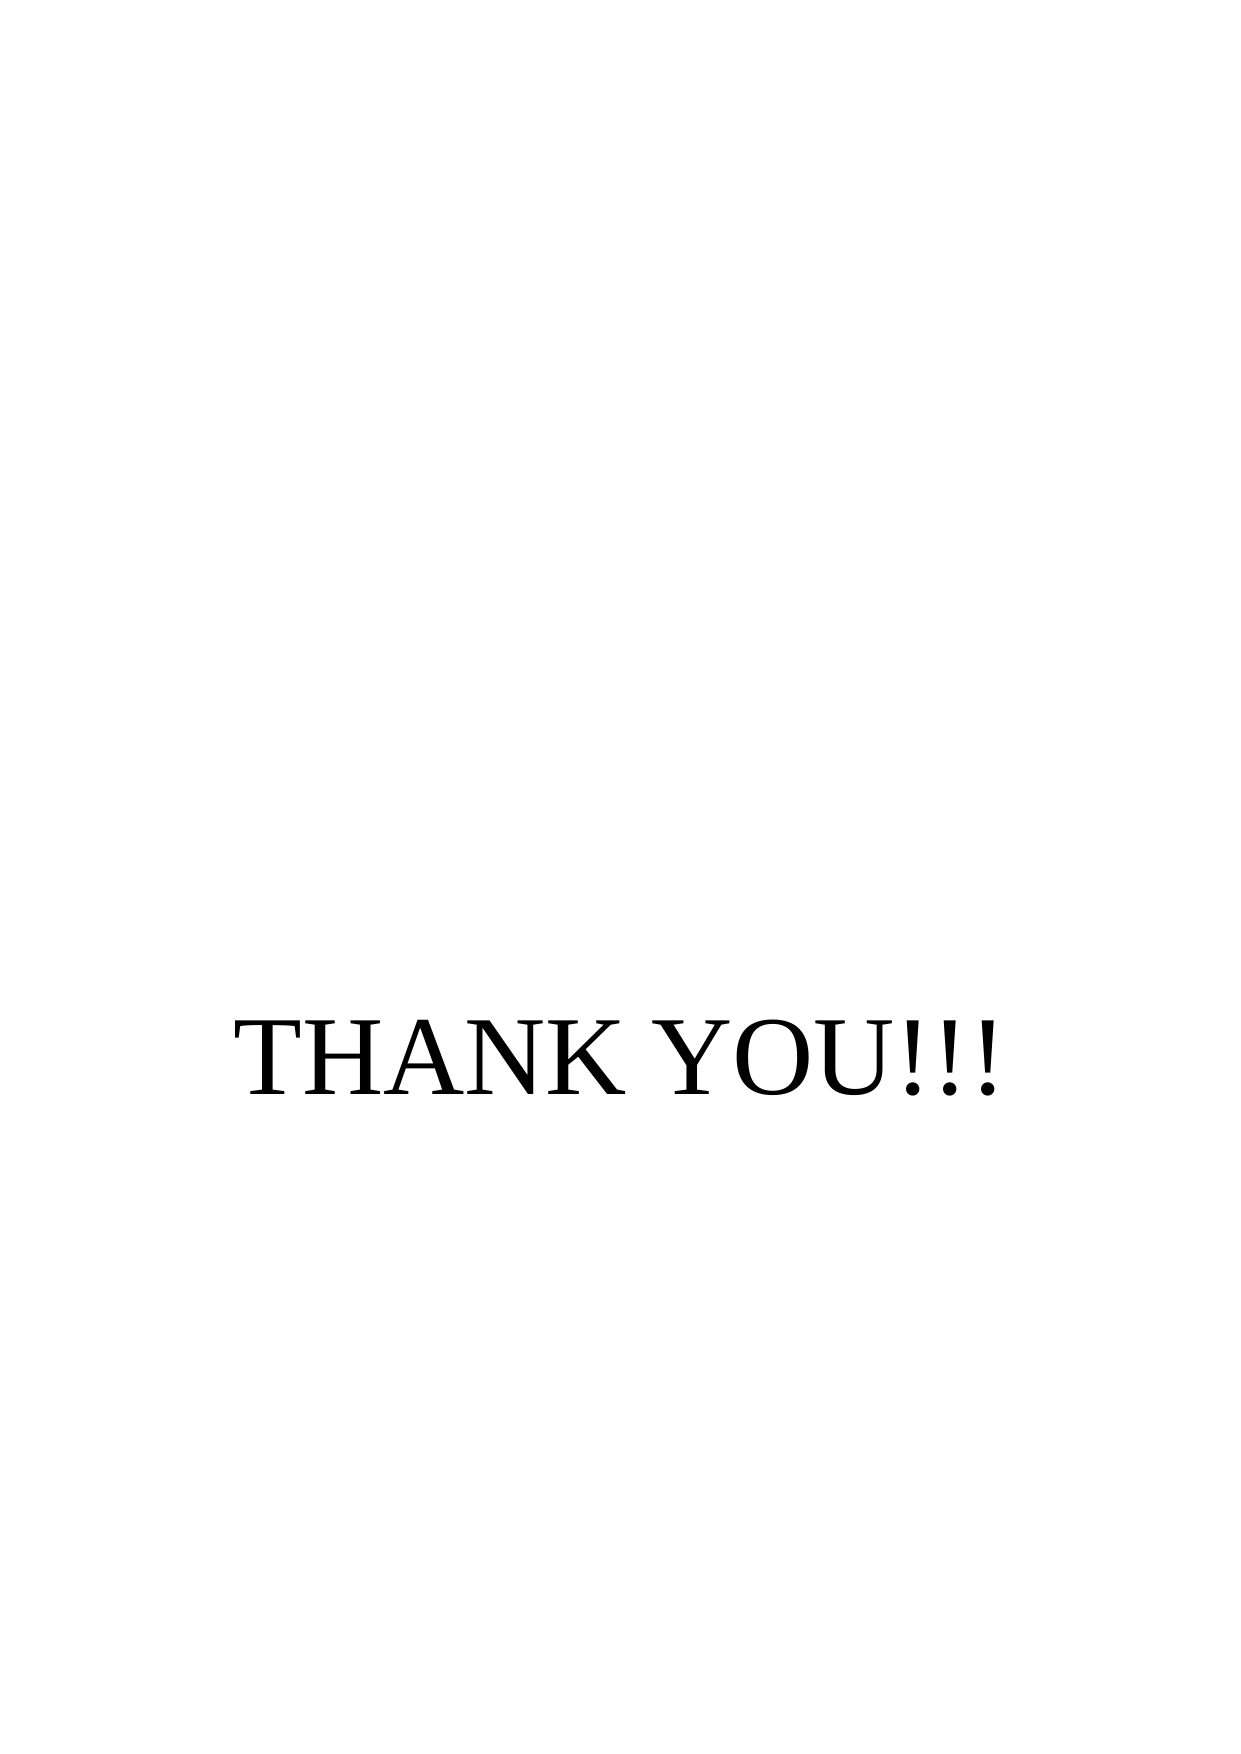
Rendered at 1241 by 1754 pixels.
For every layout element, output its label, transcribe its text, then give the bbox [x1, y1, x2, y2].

text THANK YOU!!! [118, 990, 1122, 1119]
